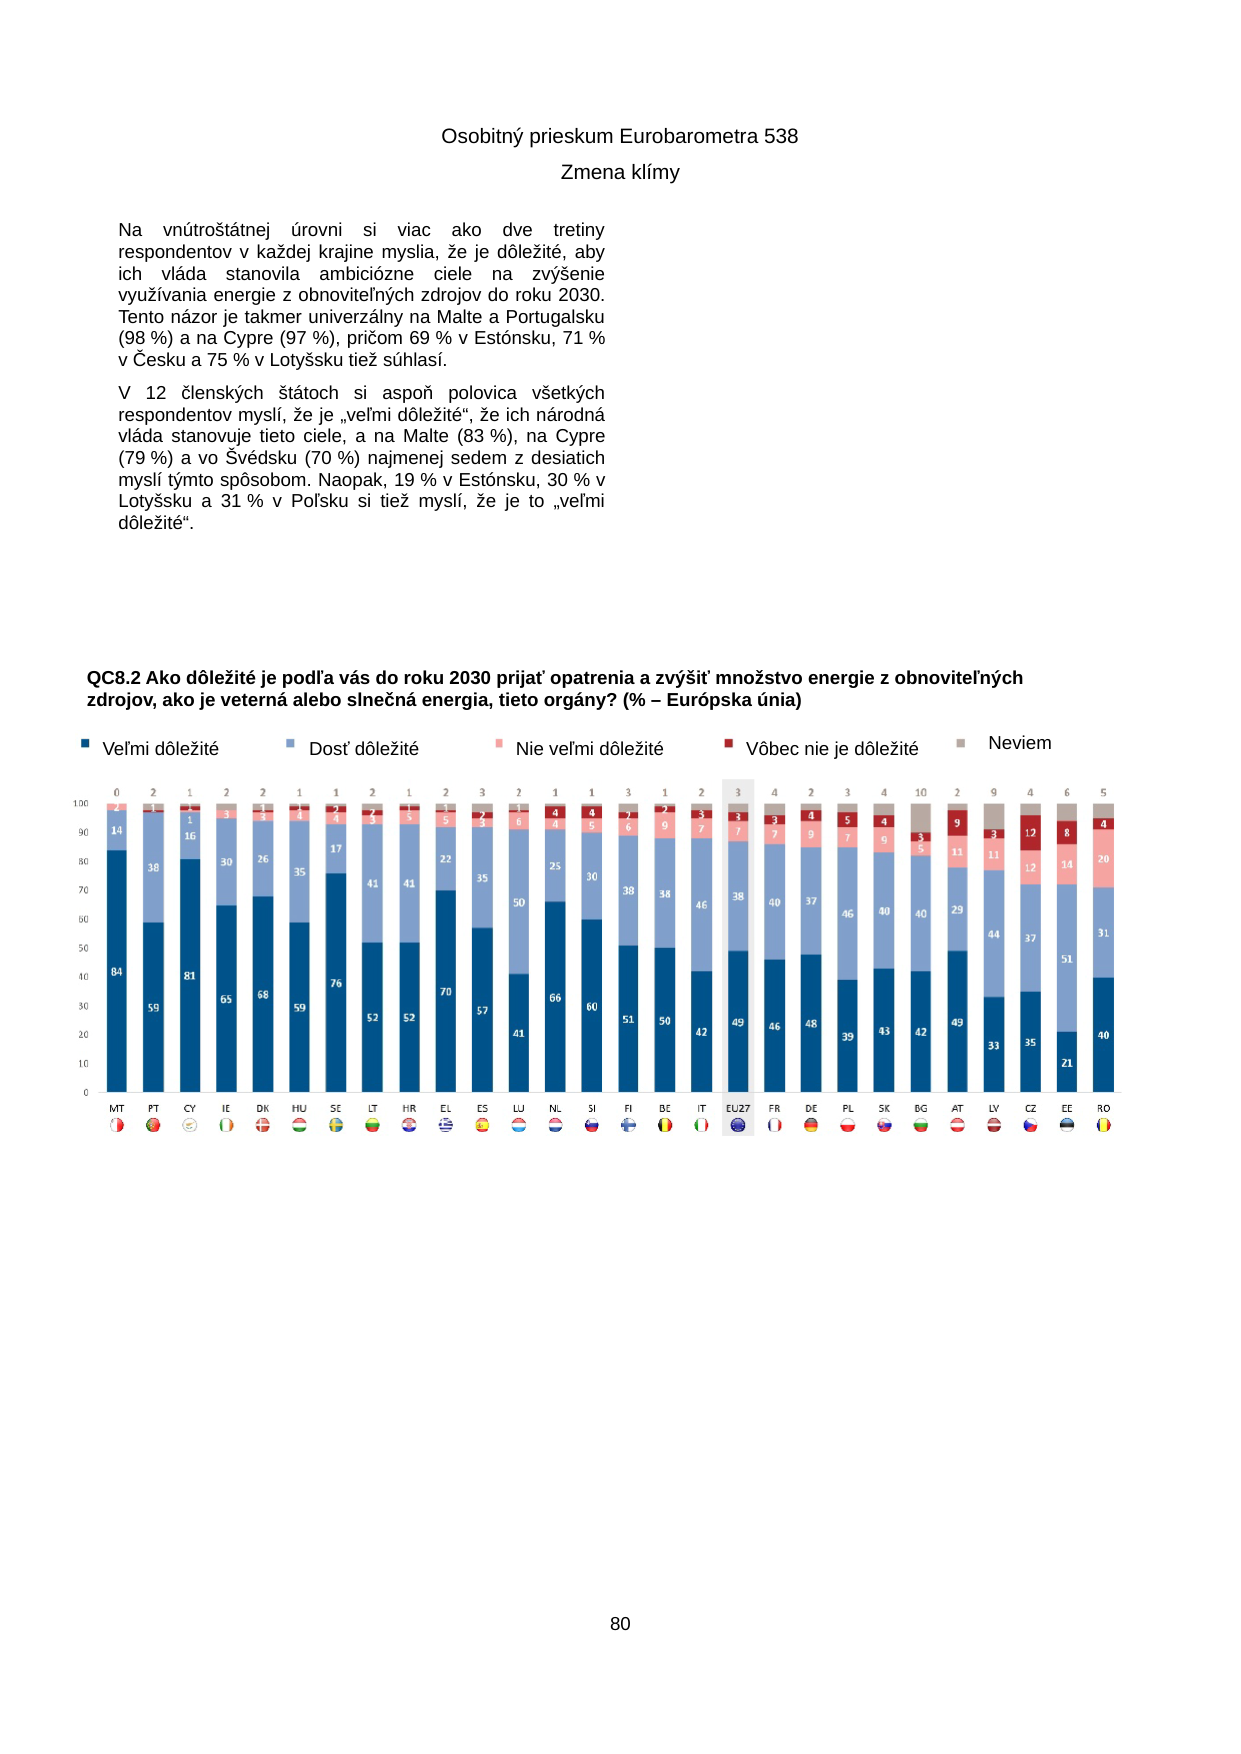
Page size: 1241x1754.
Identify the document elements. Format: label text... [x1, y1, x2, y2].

picture [312, 744, 320, 749]
picture [75, 730, 968, 749]
picture [64, 779, 1122, 1140]
text V 12 členských štátoch si aspoň polovica všetkých respondentov myslí, že je „veľmi dôležité“, že ich národná vláda stanovuje tieto ciele, a na Malte (83 %), na Cypre (79 %) a vo Švédsku (70 %) najmenej sedem z desiatich myslí týmto spôsobom. Naopak, 19 % v Estónsku, 30 % v Lotyšsku a 31 % v Poľsku si tiež myslí, že je to „veľmi dôležité“. [118, 382, 605, 533]
text Na vnútroštátnej úrovni si viac ako dve tretiny respondentov v každej krajine myslia, že je dôležité, aby ich vláda stanovila ambiciózne ciele na zvýšenie využívania energie z obnoviteľných zdrojov do roku 2030. Tento názor je takmer univerzálny na Malte a Portugalsku (98 %) a na Cypre (97 %), pričom 69 % v Estónsku, 71 % v Česku a 75 % v Lotyšsku tiež súhlasí. [118, 219, 605, 370]
